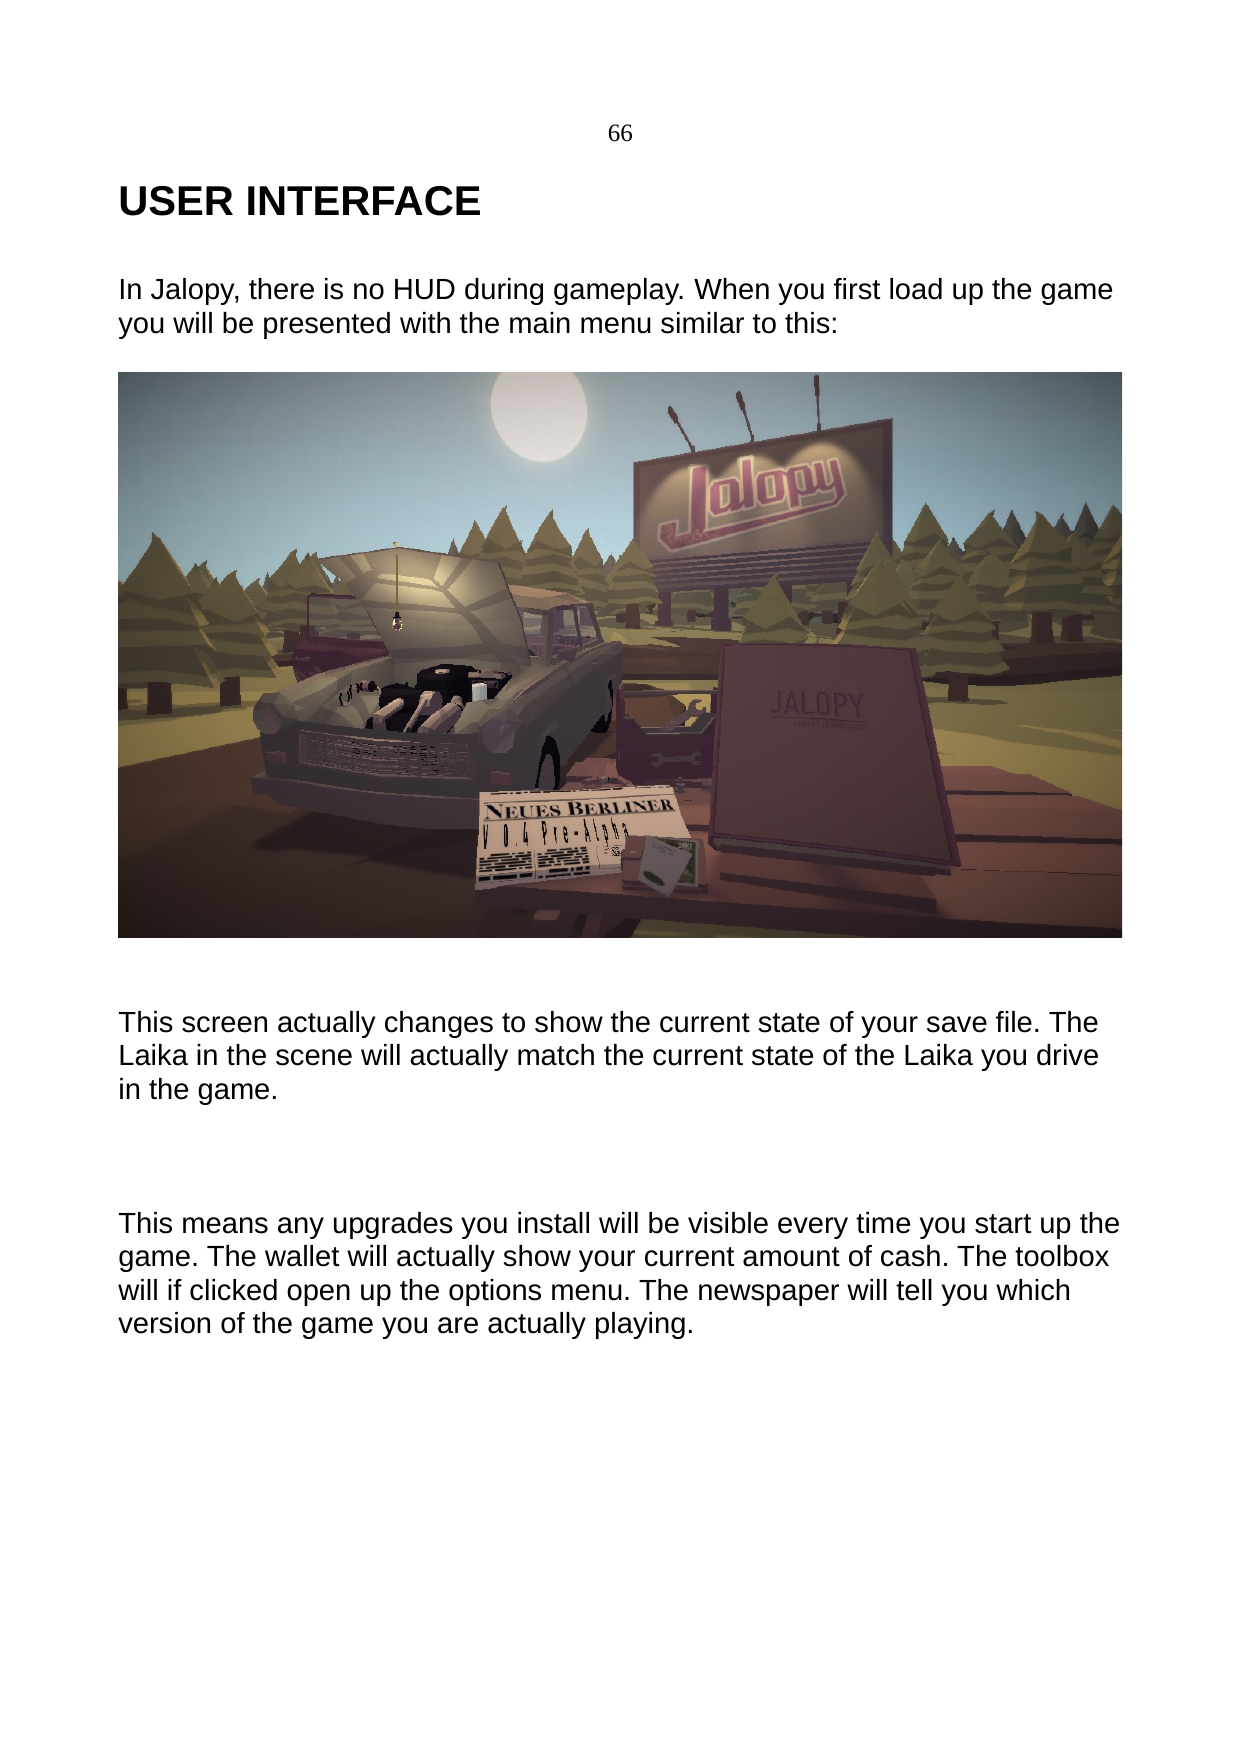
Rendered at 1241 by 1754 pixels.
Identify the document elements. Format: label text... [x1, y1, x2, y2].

text USER INTERFACE [118, 176, 1122, 224]
text In Jalopy, there is no HUD during gameplay. When you first load up the game you will be presented with the main menu similar to this: [118, 272, 1122, 339]
picture [118, 372, 1123, 938]
text This screen actually changes to show the current state of your save file. The Laika in the scene will actually match the current state of the Laika you drive in the game. [118, 938, 1122, 1105]
text This means any upgrades you install will be visible every time you start up the game. The wallet will actually show your current amount of cash. The toolbox will if clicked open up the options menu. The newspaper will tell you which version of the game you are actually playing. [118, 1139, 1122, 1340]
